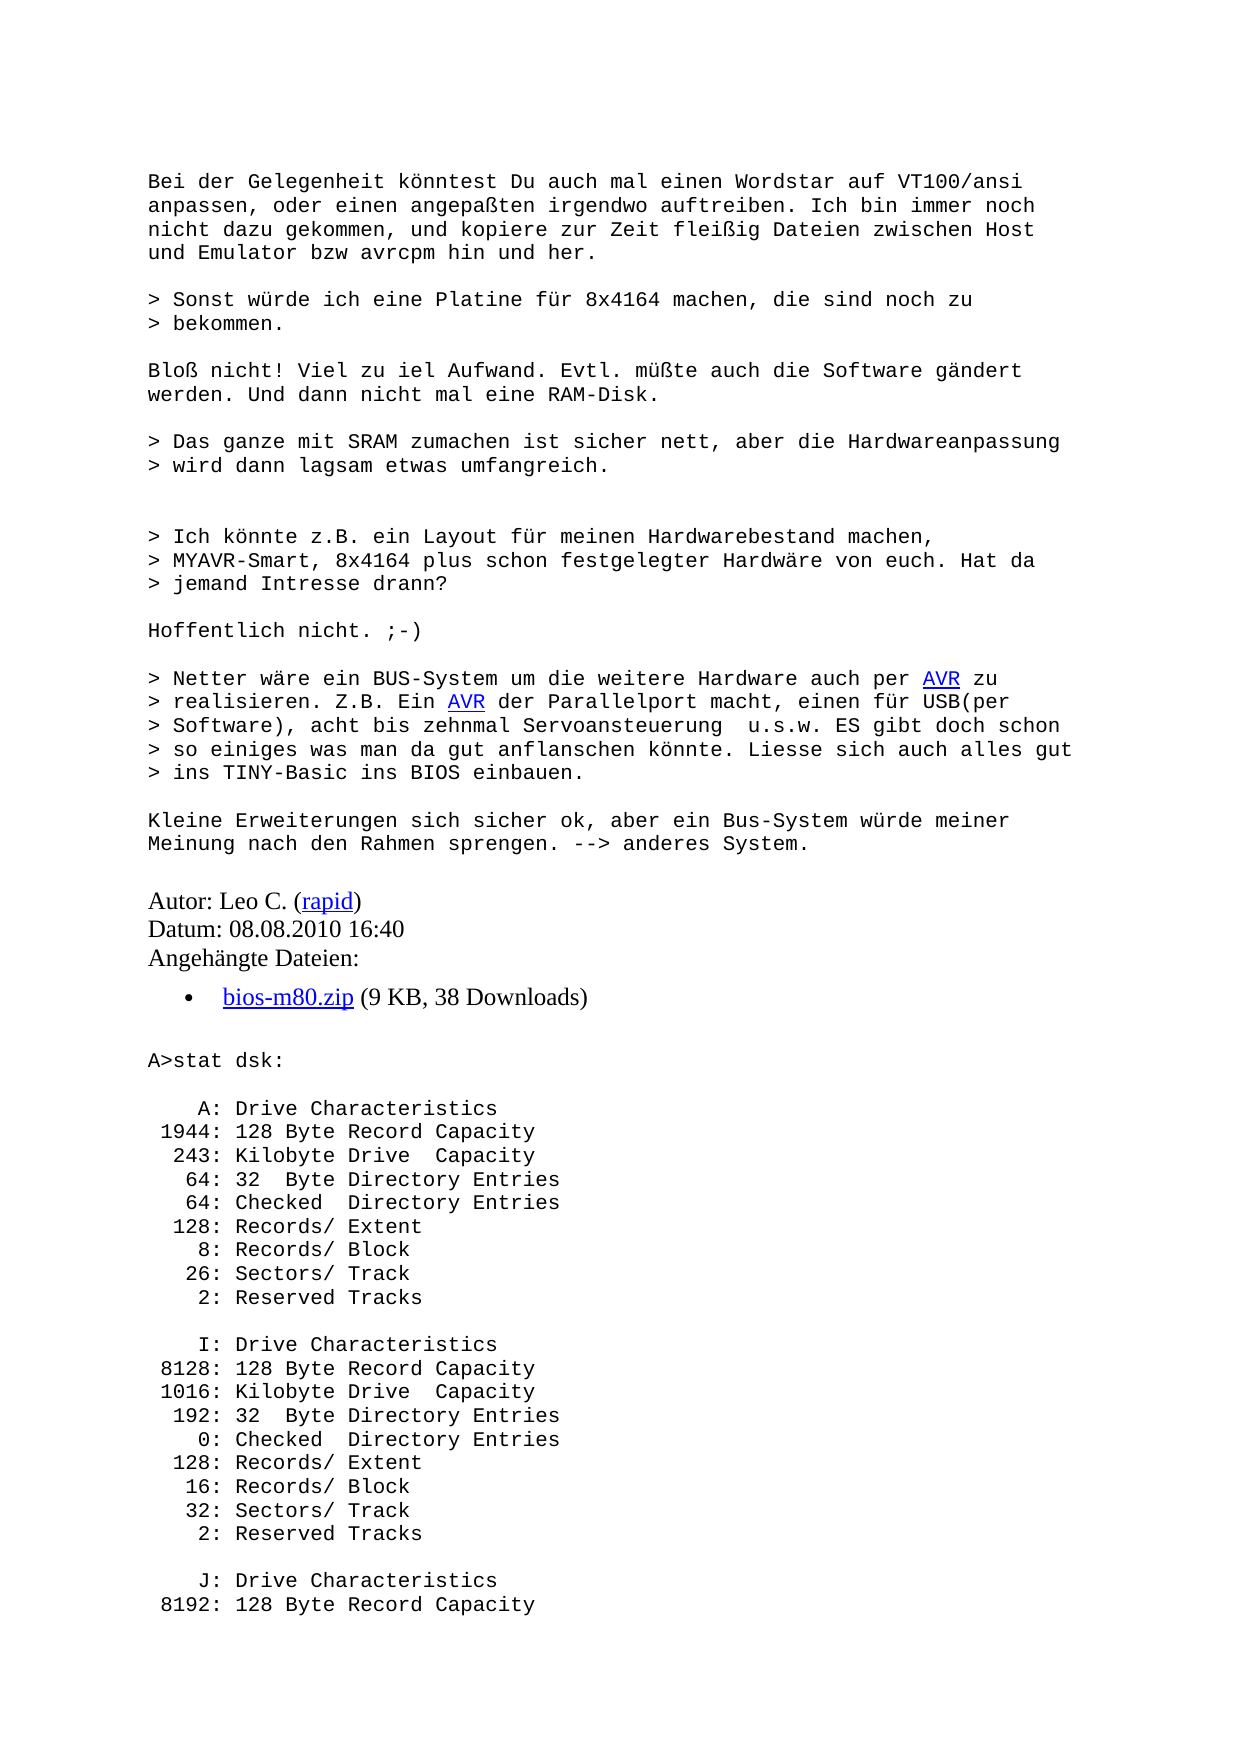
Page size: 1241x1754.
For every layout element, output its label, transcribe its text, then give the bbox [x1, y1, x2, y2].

text Meinung nach den Rahmen sprengen. --> anderes System. [148, 833, 1093, 857]
text 1016: Kilobyte Drive Capacity [148, 1381, 1093, 1405]
text Kleine Erweiterungen sich sicher ok, aber ein Bus-System würde meiner [148, 810, 1093, 833]
text > Netter wäre ein BUS-System um die weitere Hardware auch per AVR zu [148, 668, 1093, 691]
text und Emulator bzw avrcpm hin und her. [148, 242, 1093, 266]
text 8128: 128 Byte Record Capacity [148, 1358, 1093, 1381]
text 8192: 128 Byte Record Capacity [148, 1594, 1093, 1618]
text 243: Kilobyte Drive Capacity [148, 1145, 1093, 1168]
text 32: Sectors/ Track [148, 1499, 1093, 1523]
text 2: Reserved Tracks [148, 1523, 1093, 1547]
text 1944: 128 Byte Record Capacity [148, 1121, 1093, 1145]
text > Ich könnte z.B. ein Layout für meinen Hardwarebestand machen, [148, 526, 1093, 549]
text Hoffentlich nicht. ;-) [148, 621, 1093, 644]
text A>stat dsk: [148, 1050, 1093, 1074]
text 0: Checked Directory Entries [148, 1429, 1093, 1452]
text Bei der Gelegenheit könntest Du auch mal einen Wordstar auf VT100/ansi [148, 171, 1093, 195]
text 128: Records/ Extent [148, 1452, 1093, 1476]
text nicht dazu gekommen, und kopiere zur Zeit fleißig Dateien zwischen Host [148, 218, 1093, 242]
text 192: 32 Byte Directory Entries [148, 1405, 1093, 1429]
text > Das ganze mit SRAM zumachen ist sicher nett, aber die Hardwareanpassung [148, 431, 1093, 455]
text J: Drive Characteristics [148, 1571, 1093, 1594]
text 26: Sectors/ Track [148, 1263, 1093, 1287]
text > so einiges was man da gut anflanschen könnte. Liesse sich auch alles gut [148, 739, 1093, 762]
text 2: Reserved Tracks [148, 1287, 1093, 1310]
text Datum: 08.08.2010 16:40 [148, 914, 1093, 943]
text 128: Records/ Extent [148, 1216, 1093, 1239]
text > jemand Intresse drann? [148, 573, 1093, 597]
text A: Drive Characteristics [148, 1098, 1093, 1121]
text 64: Checked Directory Entries [148, 1192, 1093, 1216]
text 8: Records/ Block [148, 1239, 1093, 1263]
text I: Drive Characteristics [148, 1334, 1093, 1358]
text > bekommen. [148, 313, 1093, 337]
text > ins TINY-Basic ins BIOS einbauen. [148, 762, 1093, 786]
text 64: 32 Byte Directory Entries [148, 1168, 1093, 1192]
text > wird dann lagsam etwas umfangreich. [148, 455, 1093, 479]
text > realisieren. Z.B. Ein AVR der Parallelport macht, einen für USB(per [148, 691, 1093, 715]
text 16: Records/ Block [148, 1476, 1093, 1499]
text anpassen, oder einen angepaßten irgendwo auftreiben. Ich bin immer noch [148, 195, 1093, 218]
text > Software), acht bis zehnmal Servoansteuerung u.s.w. ES gibt doch schon [148, 715, 1093, 739]
list bios-m80.zip (9 KB, 38 Downloads) [185, 982, 1093, 1011]
text werden. Und dann nicht mal eine RAM-Disk. [148, 384, 1093, 408]
text Autor: Leo C. (rapid) [148, 886, 1093, 914]
text > Sonst würde ich eine Platine für 8x4164 machen, die sind noch zu [148, 289, 1093, 313]
text > MYAVR-Smart, 8x4164 plus schon festgelegter Hardwäre von euch. Hat da [148, 549, 1093, 573]
text Bloß nicht! Viel zu iel Aufwand. Evtl. müßte auch die Software gändert [148, 360, 1093, 384]
text Angehängte Dateien: [148, 943, 1093, 972]
